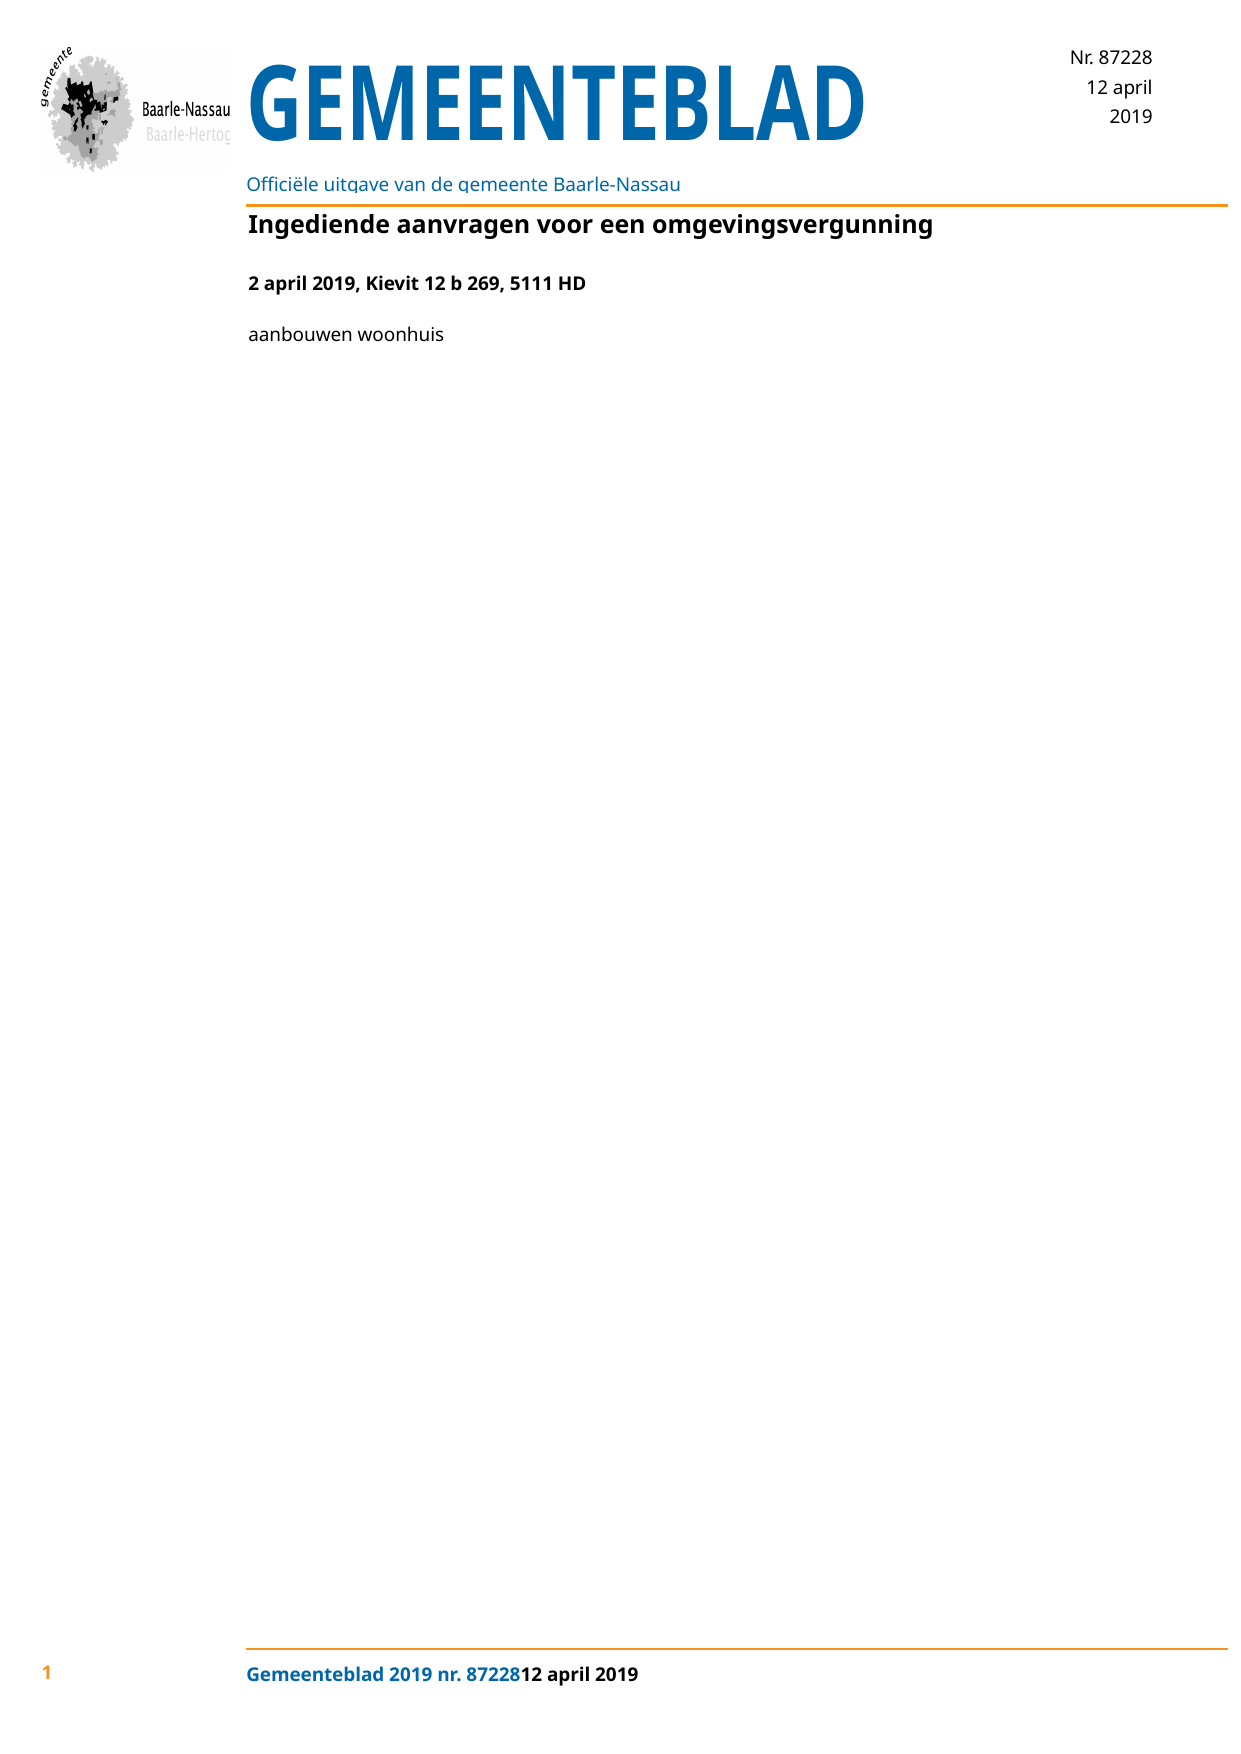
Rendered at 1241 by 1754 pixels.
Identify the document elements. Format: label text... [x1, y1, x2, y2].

text 2 april 2019, Kievit 12 b 269, 5111 HD [248, 270, 1152, 296]
picture [41, 47, 231, 172]
text Ingediende aanvragen voor een omgevingsvergunning [248, 207, 1152, 241]
text aanbouwen woonhuis [248, 321, 1152, 346]
